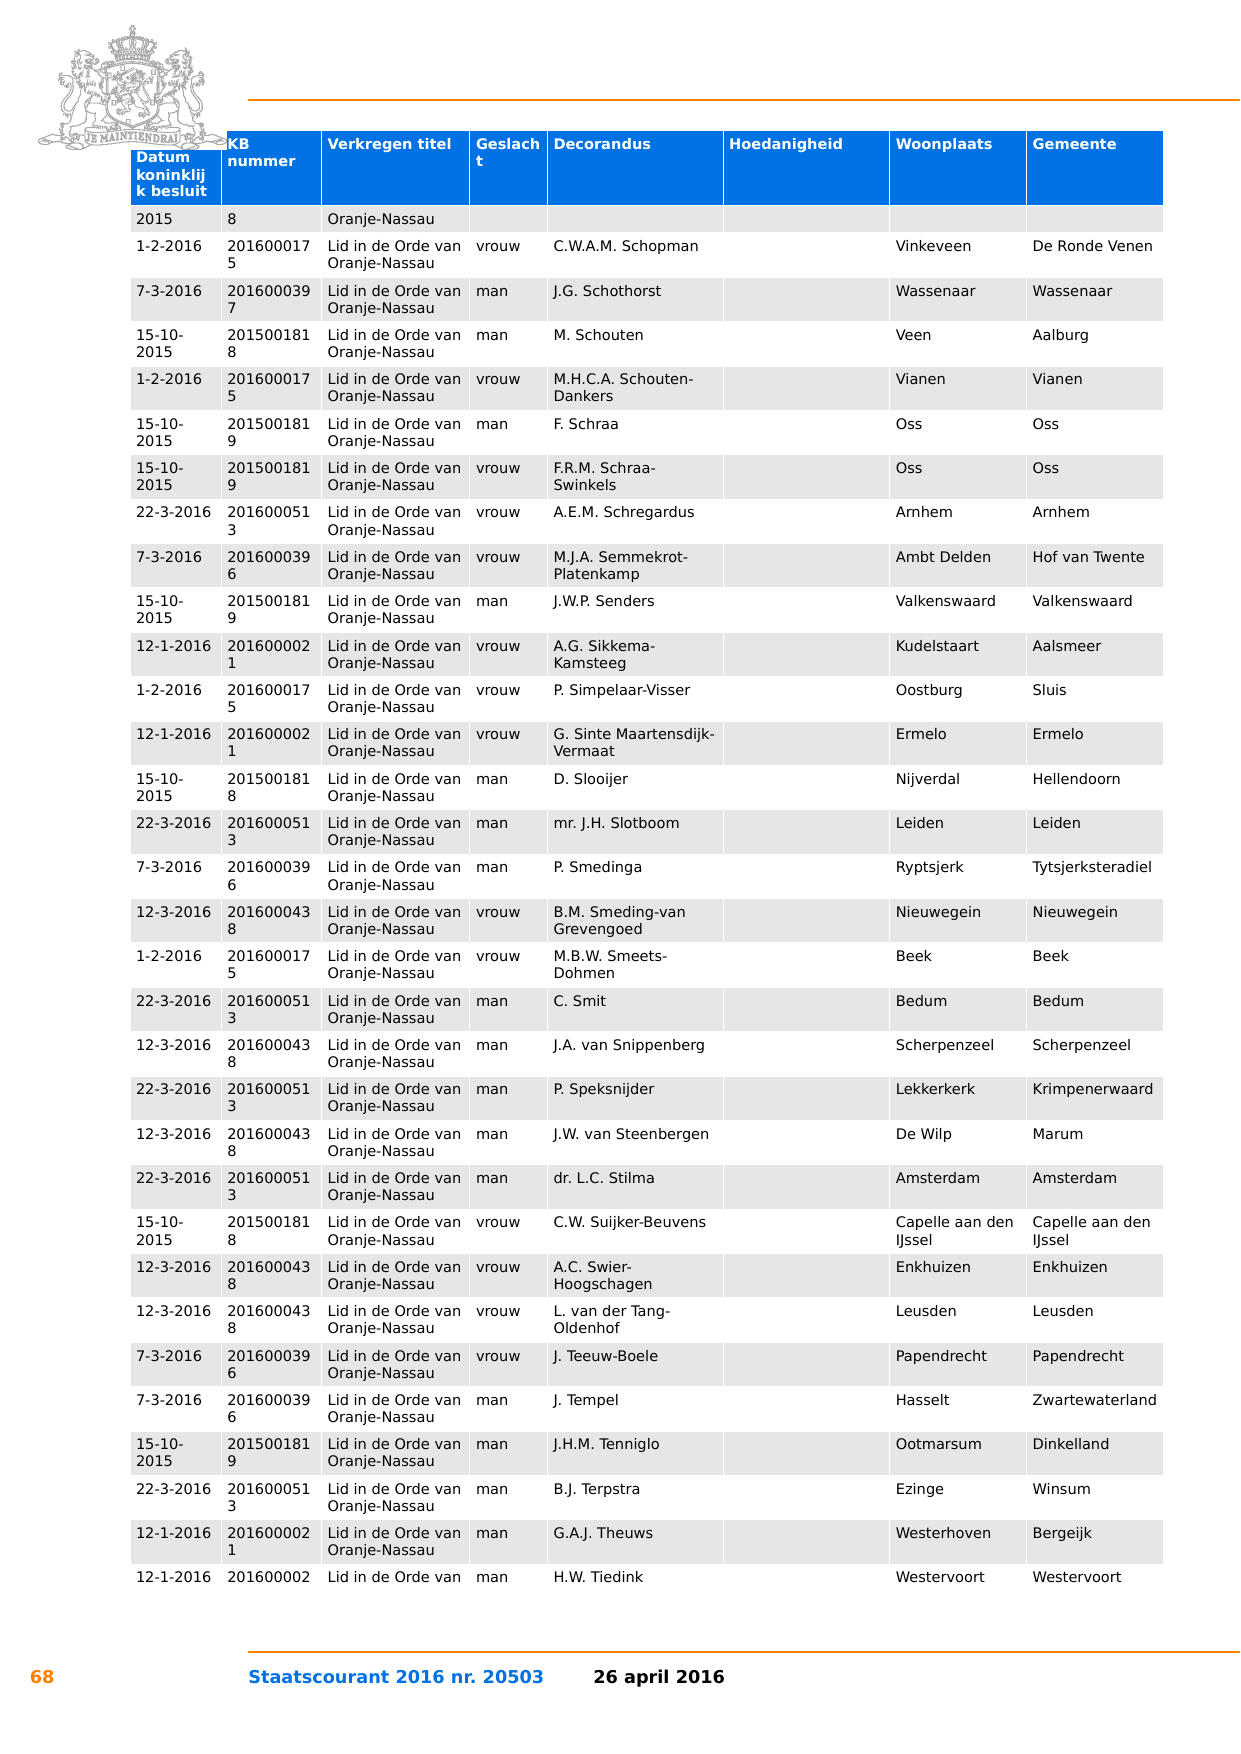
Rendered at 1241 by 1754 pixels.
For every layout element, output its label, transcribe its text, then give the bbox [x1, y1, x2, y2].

table_cell J.G. Schothorst [548, 278, 723, 321]
table_cell P. Speksnijder [548, 1077, 723, 1120]
table_cell man [470, 1121, 547, 1164]
table_cell Oss [890, 411, 1026, 454]
table_cell mr. J.H. Slotboom [548, 810, 723, 854]
table_cell 12-1-2016 [131, 1520, 221, 1564]
table_cell Lid in de Orde van Oranje-Nassau [322, 367, 469, 410]
table_cell Lid in de Orde van Oranje-Nassau [322, 722, 469, 765]
table_cell [724, 944, 889, 987]
table_cell 2015001819 [222, 411, 321, 454]
table_cell vrouw [470, 722, 547, 765]
table_cell Lid in de Orde van Oranje-Nassau [322, 411, 469, 454]
table_cell 2015001819 [222, 455, 321, 499]
table_cell Lid in de Orde van Oranje-Nassau [322, 589, 469, 632]
picture [38, 25, 227, 150]
table_cell vrouw [470, 455, 547, 499]
table_cell Vinkeveen [890, 234, 1026, 277]
table_cell Sluis [1027, 677, 1163, 721]
table_cell Lid in de Orde van Oranje-Nassau [322, 855, 469, 898]
table_cell vrouw [470, 1254, 547, 1297]
table_cell Zwartewaterland [1027, 1387, 1163, 1431]
table_cell vrouw [470, 944, 547, 987]
table_cell Capelle aan den IJssel [890, 1210, 1026, 1253]
table_cell Hellendoorn [1027, 766, 1163, 809]
table_cell [724, 544, 889, 587]
table_cell 12-3-2016 [131, 1299, 221, 1342]
table_cell Ootmarsum [890, 1432, 1026, 1475]
table_cell Lid in de Orde van Oranje-Nassau [322, 1210, 469, 1253]
table_cell 12-3-2016 [131, 899, 221, 942]
table_cell Wassenaar [890, 278, 1026, 321]
table_cell Oss [1027, 411, 1163, 454]
table_cell vrouw [470, 500, 547, 543]
table_cell [724, 322, 889, 366]
table_cell dr. L.C. Stilma [548, 1165, 723, 1209]
table_cell [724, 1299, 889, 1342]
table_cell [890, 206, 1026, 232]
table_cell J.W. van Steenbergen [548, 1121, 723, 1164]
table_cell 8 [222, 206, 321, 232]
table_cell J. Tempel [548, 1387, 723, 1431]
table_cell 2015 [131, 206, 221, 232]
table_cell Beek [890, 944, 1026, 987]
table_cell Ambt Delden [890, 544, 1026, 587]
table_header Gemeente [1027, 131, 1163, 205]
table_cell Papendrecht [890, 1343, 1026, 1386]
table_cell vrouw [470, 633, 547, 676]
table_cell vrouw [470, 367, 547, 410]
table_cell 2016000021 [222, 1520, 321, 1564]
table_cell J.W.P. Senders [548, 589, 723, 632]
table_cell Kudelstaart [890, 633, 1026, 676]
table_cell [724, 1077, 889, 1120]
table_cell 2016000175 [222, 367, 321, 410]
table_cell [724, 1210, 889, 1253]
table_cell Ermelo [890, 722, 1026, 765]
table_cell M.J.A. Semmekrot-Platenkamp [548, 544, 723, 587]
table_cell 1-2-2016 [131, 677, 221, 721]
table_cell 7-3-2016 [131, 544, 221, 587]
table_cell Lid in de Orde van Oranje-Nassau [322, 1032, 469, 1076]
table_cell Lid in de Orde van Oranje-Nassau [322, 1121, 469, 1164]
table_header Woonplaats [890, 131, 1026, 205]
table_cell 15-10-2015 [131, 411, 221, 454]
table_cell Lid in de Orde van Oranje-Nassau [322, 988, 469, 1031]
table_cell Lid in de Orde van Oranje-Nassau [322, 1254, 469, 1297]
table_cell Westerhoven [890, 1520, 1026, 1564]
table_cell Lid in de Orde van Oranje-Nassau [322, 322, 469, 366]
table_cell Vianen [890, 367, 1026, 410]
table_cell A.G. Sikkema-Kamsteeg [548, 633, 723, 676]
table_cell Lid in de Orde van Oranje-Nassau [322, 1432, 469, 1475]
table_cell [724, 1032, 889, 1076]
table_cell M. Schouten [548, 322, 723, 366]
table_cell A.E.M. Schregardus [548, 500, 723, 543]
table_cell J.A. van Snippenberg [548, 1032, 723, 1076]
table_cell Lid in de Orde van Oranje-Nassau [322, 1299, 469, 1342]
table_cell vrouw [470, 677, 547, 721]
table_cell vrouw [470, 1343, 547, 1386]
table_cell Lid in de Orde van Oranje-Nassau [322, 1077, 469, 1120]
table_cell Leiden [890, 810, 1026, 854]
table_cell Hof van Twente [1027, 544, 1163, 587]
table_cell man [470, 1032, 547, 1076]
table_cell [724, 1254, 889, 1297]
table_cell man [470, 411, 547, 454]
table_cell J. Teeuw-Boele [548, 1343, 723, 1386]
table_cell Bergeijk [1027, 1520, 1163, 1564]
table_cell F. Schraa [548, 411, 723, 454]
table_cell Scherpenzeel [1027, 1032, 1163, 1076]
table_cell 22-3-2016 [131, 500, 221, 543]
table_cell man [470, 1077, 547, 1120]
table_cell [724, 988, 889, 1031]
table_cell Leusden [890, 1299, 1026, 1342]
table_cell 7-3-2016 [131, 855, 221, 898]
table_cell Lekkerkerk [890, 1077, 1026, 1120]
table_cell Lid in de Orde van Oranje-Nassau [322, 633, 469, 676]
table_cell Hasselt [890, 1387, 1026, 1431]
table_header KB nummer [222, 131, 321, 205]
table_cell Lid in de Orde van Oranje-Nassau [322, 1343, 469, 1386]
table_cell 2016000397 [222, 278, 321, 321]
table_cell P. Simpelaar-Visser [548, 677, 723, 721]
table_cell Oranje-Nassau [322, 206, 469, 232]
table_cell 201600002 [222, 1565, 321, 1591]
table_cell Ezinge [890, 1476, 1026, 1519]
table_cell 2016000438 [222, 1121, 321, 1164]
table_cell Lid in de Orde van Oranje-Nassau [322, 677, 469, 721]
table_cell [724, 411, 889, 454]
table_cell 7-3-2016 [131, 1343, 221, 1386]
table_cell 2016000513 [222, 1077, 321, 1120]
table_cell De Wilp [890, 1121, 1026, 1164]
table_cell 2016000175 [222, 234, 321, 277]
table_cell [724, 810, 889, 854]
table_cell Oostburg [890, 677, 1026, 721]
table_cell D. Slooijer [548, 766, 723, 809]
table_cell Valkenswaard [1027, 589, 1163, 632]
table_cell Valkenswaard [890, 589, 1026, 632]
table_cell man [470, 278, 547, 321]
table_cell 15-10-2015 [131, 1432, 221, 1475]
table_cell 7-3-2016 [131, 1387, 221, 1431]
table_cell 2016000396 [222, 1387, 321, 1431]
table_cell [724, 367, 889, 410]
table_cell man [470, 766, 547, 809]
table_cell [470, 206, 547, 232]
table_cell Winsum [1027, 1476, 1163, 1519]
table_cell 2016000438 [222, 1032, 321, 1076]
table_cell Lid in de Orde van Oranje-Nassau [322, 1520, 469, 1564]
table_cell 1-2-2016 [131, 367, 221, 410]
table_cell Enkhuizen [890, 1254, 1026, 1297]
table_cell 2016000513 [222, 500, 321, 543]
table_cell Lid in de Orde van Oranje-Nassau [322, 766, 469, 809]
table_cell [724, 1432, 889, 1475]
table_cell [724, 455, 889, 499]
table_header Verkregen titel [322, 131, 469, 205]
table_cell Lid in de Orde van Oranje-Nassau [322, 944, 469, 987]
table_cell 2016000513 [222, 1165, 321, 1209]
table_cell 22-3-2016 [131, 988, 221, 1031]
table_cell B.M. Smeding-van Grevengoed [548, 899, 723, 942]
table_cell Lid in de Orde van Oranje-Nassau [322, 810, 469, 854]
table_cell Leusden [1027, 1299, 1163, 1342]
table_cell Lid in de Orde van [322, 1565, 469, 1591]
table_cell Bedum [1027, 988, 1163, 1031]
table_cell Papendrecht [1027, 1343, 1163, 1386]
table_cell Nieuwegein [1027, 899, 1163, 942]
table_cell vrouw [470, 234, 547, 277]
table_cell Leiden [1027, 810, 1163, 854]
table_cell [1027, 206, 1163, 232]
table_cell [724, 633, 889, 676]
table_cell vrouw [470, 544, 547, 587]
table_cell 22-3-2016 [131, 1077, 221, 1120]
table_cell Westervoort [1027, 1565, 1163, 1591]
table_cell H.W. Tiedink [548, 1565, 723, 1591]
table_cell Oss [890, 455, 1026, 499]
table_cell Oss [1027, 455, 1163, 499]
table_cell Capelle aan den IJssel [1027, 1210, 1163, 1253]
table_cell F.R.M. Schraa-Swinkels [548, 455, 723, 499]
table_cell G.A.J. Theuws [548, 1520, 723, 1564]
table_cell 2016000513 [222, 988, 321, 1031]
table_header Geslacht [470, 131, 547, 205]
table_cell Dinkelland [1027, 1432, 1163, 1475]
table_cell Scherpenzeel [890, 1032, 1026, 1076]
table_cell Marum [1027, 1121, 1163, 1164]
table_cell Bedum [890, 988, 1026, 1031]
table_cell Arnhem [890, 500, 1026, 543]
table_cell 15-10-2015 [131, 589, 221, 632]
table_cell [724, 1165, 889, 1209]
table_cell 2016000396 [222, 855, 321, 898]
table_cell [724, 1387, 889, 1431]
table_cell Lid in de Orde van Oranje-Nassau [322, 1387, 469, 1431]
table_cell A.C. Swier-Hoogschagen [548, 1254, 723, 1297]
table_cell 2016000438 [222, 1299, 321, 1342]
table_cell 12-1-2016 [131, 722, 221, 765]
table_cell man [470, 855, 547, 898]
table_cell 2016000021 [222, 633, 321, 676]
table_cell Vianen [1027, 367, 1163, 410]
table_cell Aalburg [1027, 322, 1163, 366]
table_cell [724, 1565, 889, 1591]
table_cell M.B.W. Smeets-Dohmen [548, 944, 723, 987]
table_cell 2016000021 [222, 722, 321, 765]
table_cell [724, 1476, 889, 1519]
table_cell [724, 677, 889, 721]
table_cell man [470, 1165, 547, 1209]
table_cell [724, 722, 889, 765]
table_cell 12-1-2016 [131, 1565, 221, 1591]
table_cell man [470, 1432, 547, 1475]
table_header Datum koninklijk besluit [131, 150, 221, 205]
table_cell vrouw [470, 1210, 547, 1253]
table_header Decorandus [548, 131, 723, 205]
table_header Hoedanigheid [724, 131, 889, 205]
table_cell 2016000175 [222, 677, 321, 721]
table_cell Lid in de Orde van Oranje-Nassau [322, 1476, 469, 1519]
table_cell Veen [890, 322, 1026, 366]
table_cell B.J. Terpstra [548, 1476, 723, 1519]
table_cell 1-2-2016 [131, 944, 221, 987]
table_cell 2016000438 [222, 1254, 321, 1297]
table_cell 2016000513 [222, 1476, 321, 1519]
table_cell 2015001818 [222, 322, 321, 366]
table_cell Wassenaar [1027, 278, 1163, 321]
table_cell man [470, 1387, 547, 1431]
table_cell man [470, 1520, 547, 1564]
table_cell [724, 1121, 889, 1164]
table_cell vrouw [470, 899, 547, 942]
table_cell 2015001819 [222, 589, 321, 632]
table_cell C.W.A.M. Schopman [548, 234, 723, 277]
table_cell 2016000396 [222, 1343, 321, 1386]
table_cell G. Sinte Maartensdijk-Vermaat [548, 722, 723, 765]
table_cell Lid in de Orde van Oranje-Nassau [322, 500, 469, 543]
table_cell 15-10-2015 [131, 455, 221, 499]
table_cell Arnhem [1027, 500, 1163, 543]
table_cell 2015001818 [222, 766, 321, 809]
table_cell vrouw [470, 1299, 547, 1342]
table_cell 2016000438 [222, 899, 321, 942]
table_cell Lid in de Orde van Oranje-Nassau [322, 278, 469, 321]
table_cell 15-10-2015 [131, 1210, 221, 1253]
table_cell 15-10-2015 [131, 766, 221, 809]
table_cell Enkhuizen [1027, 1254, 1163, 1297]
table_cell 7-3-2016 [131, 278, 221, 321]
table_cell man [470, 988, 547, 1031]
table_cell Lid in de Orde van Oranje-Nassau [322, 455, 469, 499]
table_cell [724, 855, 889, 898]
table_cell Westervoort [890, 1565, 1026, 1591]
table_cell [724, 766, 889, 809]
table_cell L. van der Tang-Oldenhof [548, 1299, 723, 1342]
table_cell Krimpenerwaard [1027, 1077, 1163, 1120]
table_cell man [470, 1476, 547, 1519]
table_cell 12-1-2016 [131, 633, 221, 676]
table_cell Nijverdal [890, 766, 1026, 809]
table_cell J.H.M. Tenniglo [548, 1432, 723, 1475]
table_cell [724, 500, 889, 543]
table_cell 2016000175 [222, 944, 321, 987]
table_cell man [470, 810, 547, 854]
table_cell [724, 234, 889, 277]
table_cell 12-3-2016 [131, 1121, 221, 1164]
table_cell 2016000513 [222, 810, 321, 854]
table_cell [724, 278, 889, 321]
table_cell 2016000396 [222, 544, 321, 587]
table_cell Nieuwegein [890, 899, 1026, 942]
table_cell [724, 1520, 889, 1564]
table_cell Beek [1027, 944, 1163, 987]
table_cell 12-3-2016 [131, 1032, 221, 1076]
table_cell 22-3-2016 [131, 1476, 221, 1519]
table_cell 12-3-2016 [131, 1254, 221, 1297]
table_cell C.W. Suijker-Beuvens [548, 1210, 723, 1253]
table_cell Tytsjerksteradiel [1027, 855, 1163, 898]
table_cell man [470, 322, 547, 366]
table_cell 2015001818 [222, 1210, 321, 1253]
table_cell Lid in de Orde van Oranje-Nassau [322, 234, 469, 277]
table_cell 2015001819 [222, 1432, 321, 1475]
table_cell 22-3-2016 [131, 1165, 221, 1209]
table_cell Amsterdam [1027, 1165, 1163, 1209]
table_cell Amsterdam [890, 1165, 1026, 1209]
table_cell C. Smit [548, 988, 723, 1031]
table_cell De Ronde Venen [1027, 234, 1163, 277]
table_cell Lid in de Orde van Oranje-Nassau [322, 899, 469, 942]
table_cell M.H.C.A. Schouten-Dankers [548, 367, 723, 410]
table_cell Aalsmeer [1027, 633, 1163, 676]
table_cell [724, 206, 889, 232]
table_cell man [470, 1565, 547, 1591]
table_cell P. Smedinga [548, 855, 723, 898]
table_cell man [470, 589, 547, 632]
table_cell 15-10-2015 [131, 322, 221, 366]
table_cell 22-3-2016 [131, 810, 221, 854]
table_cell Lid in de Orde van Oranje-Nassau [322, 1165, 469, 1209]
table_cell [724, 899, 889, 942]
table_cell [548, 206, 723, 232]
table_cell Lid in de Orde van Oranje-Nassau [322, 544, 469, 587]
table_cell [724, 589, 889, 632]
table_cell 1-2-2016 [131, 234, 221, 277]
table_cell Ermelo [1027, 722, 1163, 765]
table_cell Ryptsjerk [890, 855, 1026, 898]
table_cell [724, 1343, 889, 1386]
